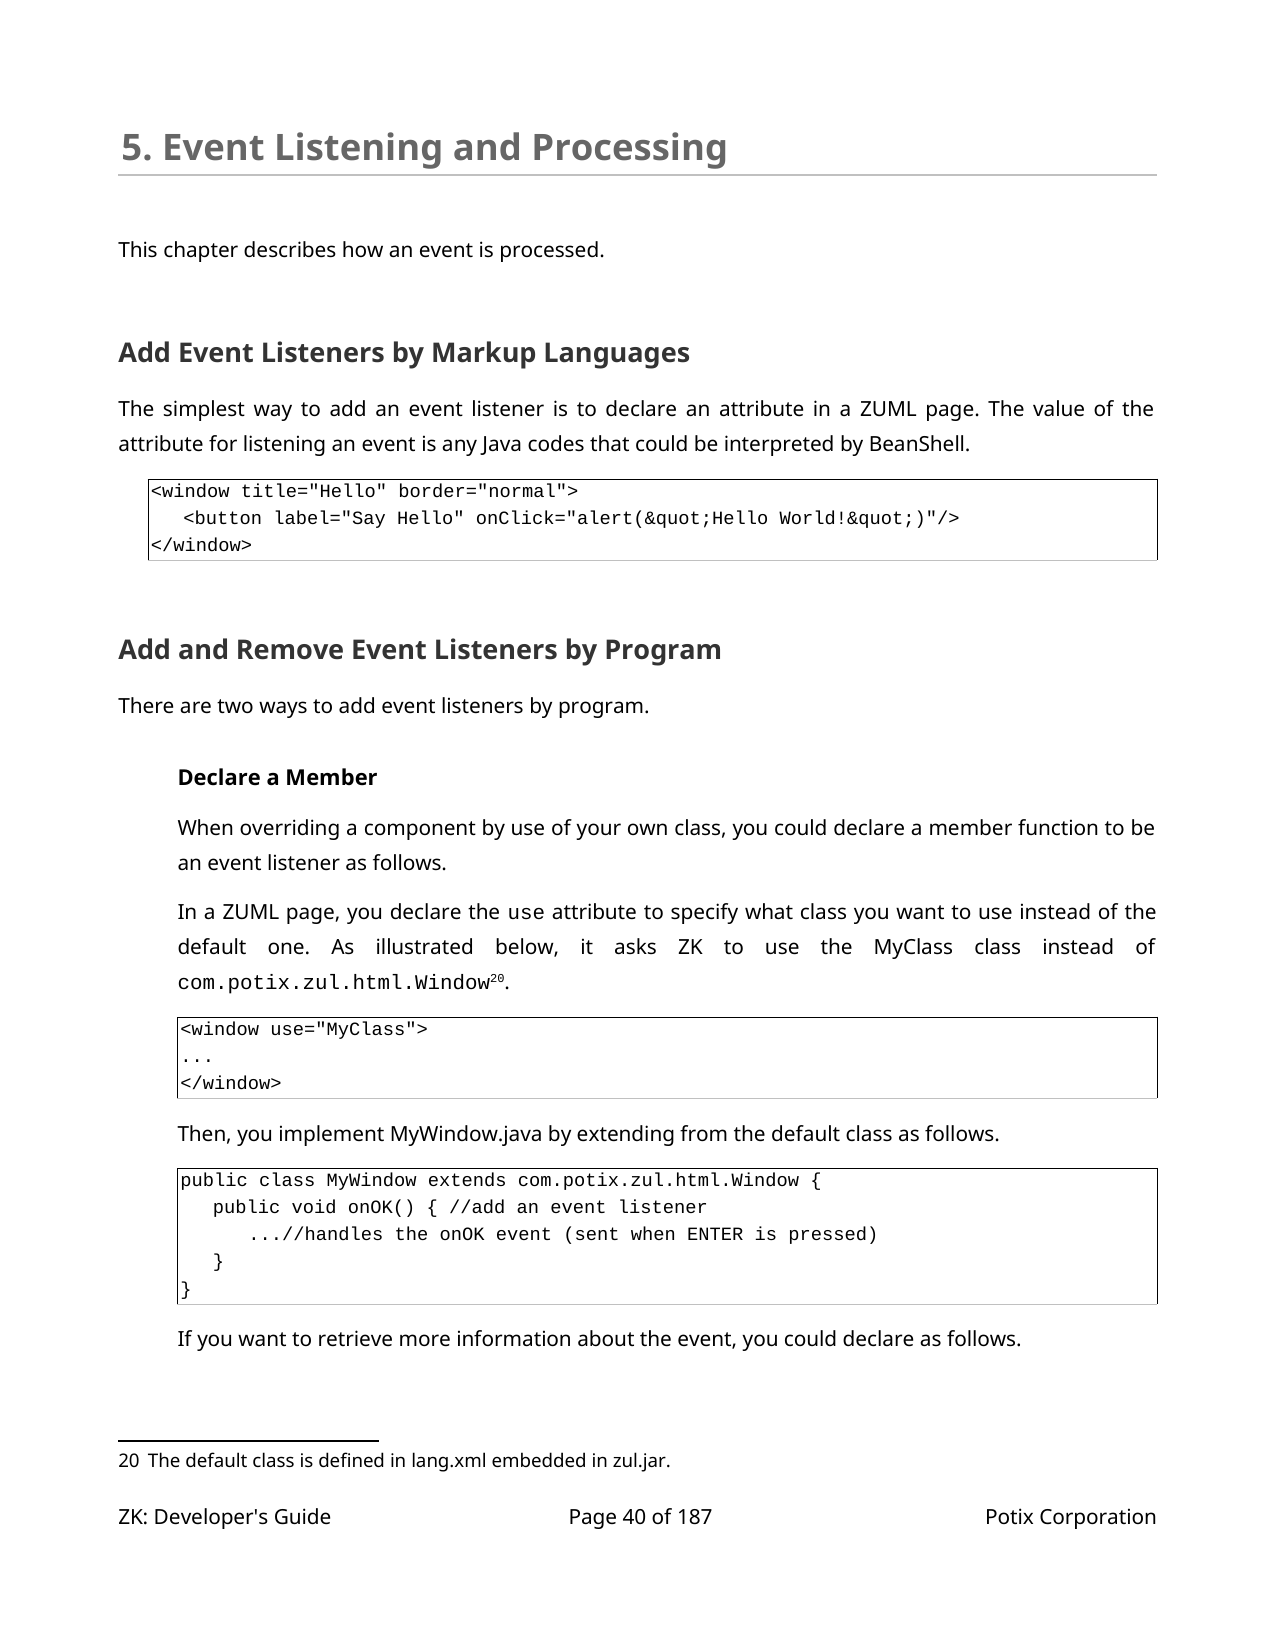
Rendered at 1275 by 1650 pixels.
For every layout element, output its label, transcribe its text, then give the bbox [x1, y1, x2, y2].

text } [178, 1249, 1157, 1274]
text public void onOK() { //add an event listener [178, 1195, 1157, 1219]
text When overriding a component by use of your own class, you could declare a member function to be an event listener as follows. [177, 813, 1157, 876]
text } [178, 1277, 1157, 1304]
text public class MyWindow extends com.potix.zul.html.Window { [178, 1169, 1157, 1192]
text </window> [178, 1071, 1157, 1098]
text ... [178, 1044, 1157, 1068]
text </window> [149, 533, 1157, 560]
text <button label="Say Hello" onClick="alert(&quot;Hello World!&quot;)"/> [149, 506, 1157, 530]
text If you want to retrieve more information about the event, you could declare as follows. [177, 1324, 1157, 1353]
subtitle Declare a Member [177, 762, 1157, 792]
subtitle Add Event Listeners by Markup Languages [118, 334, 1157, 371]
text This chapter describes how an event is processed. [118, 235, 1157, 263]
subtitle Add and Remove Event Listeners by Program [118, 631, 1157, 668]
text Then, you implement MyWindow.java by extending from the default class as follows. [177, 1119, 1157, 1147]
text The default class is defined in lang.xml embedded in zul.jar. [118, 1447, 1157, 1473]
text There are two ways to add event listeners by program. [118, 691, 1157, 719]
text <window title="Hello" border="normal"> [149, 480, 1157, 503]
text The simplest way to add an event listener is to declare an attribute in a ZUML page. The value of the attribute for listening an event is any Java codes that could be interpreted by BeanShell. [118, 394, 1157, 458]
text In a ZUML page, you declare the use attribute to specify what class you want to use instead of the default one. As illustrated below, it asks ZK to use the MyClass class instead of com.potix.zul.html.Window. [177, 897, 1157, 996]
subtitle 5. Event Listening and Processing [118, 118, 1157, 174]
text <window use="MyClass"> [178, 1018, 1157, 1041]
text ...//handles the onOK event (sent when ENTER is pressed) [178, 1222, 1157, 1246]
